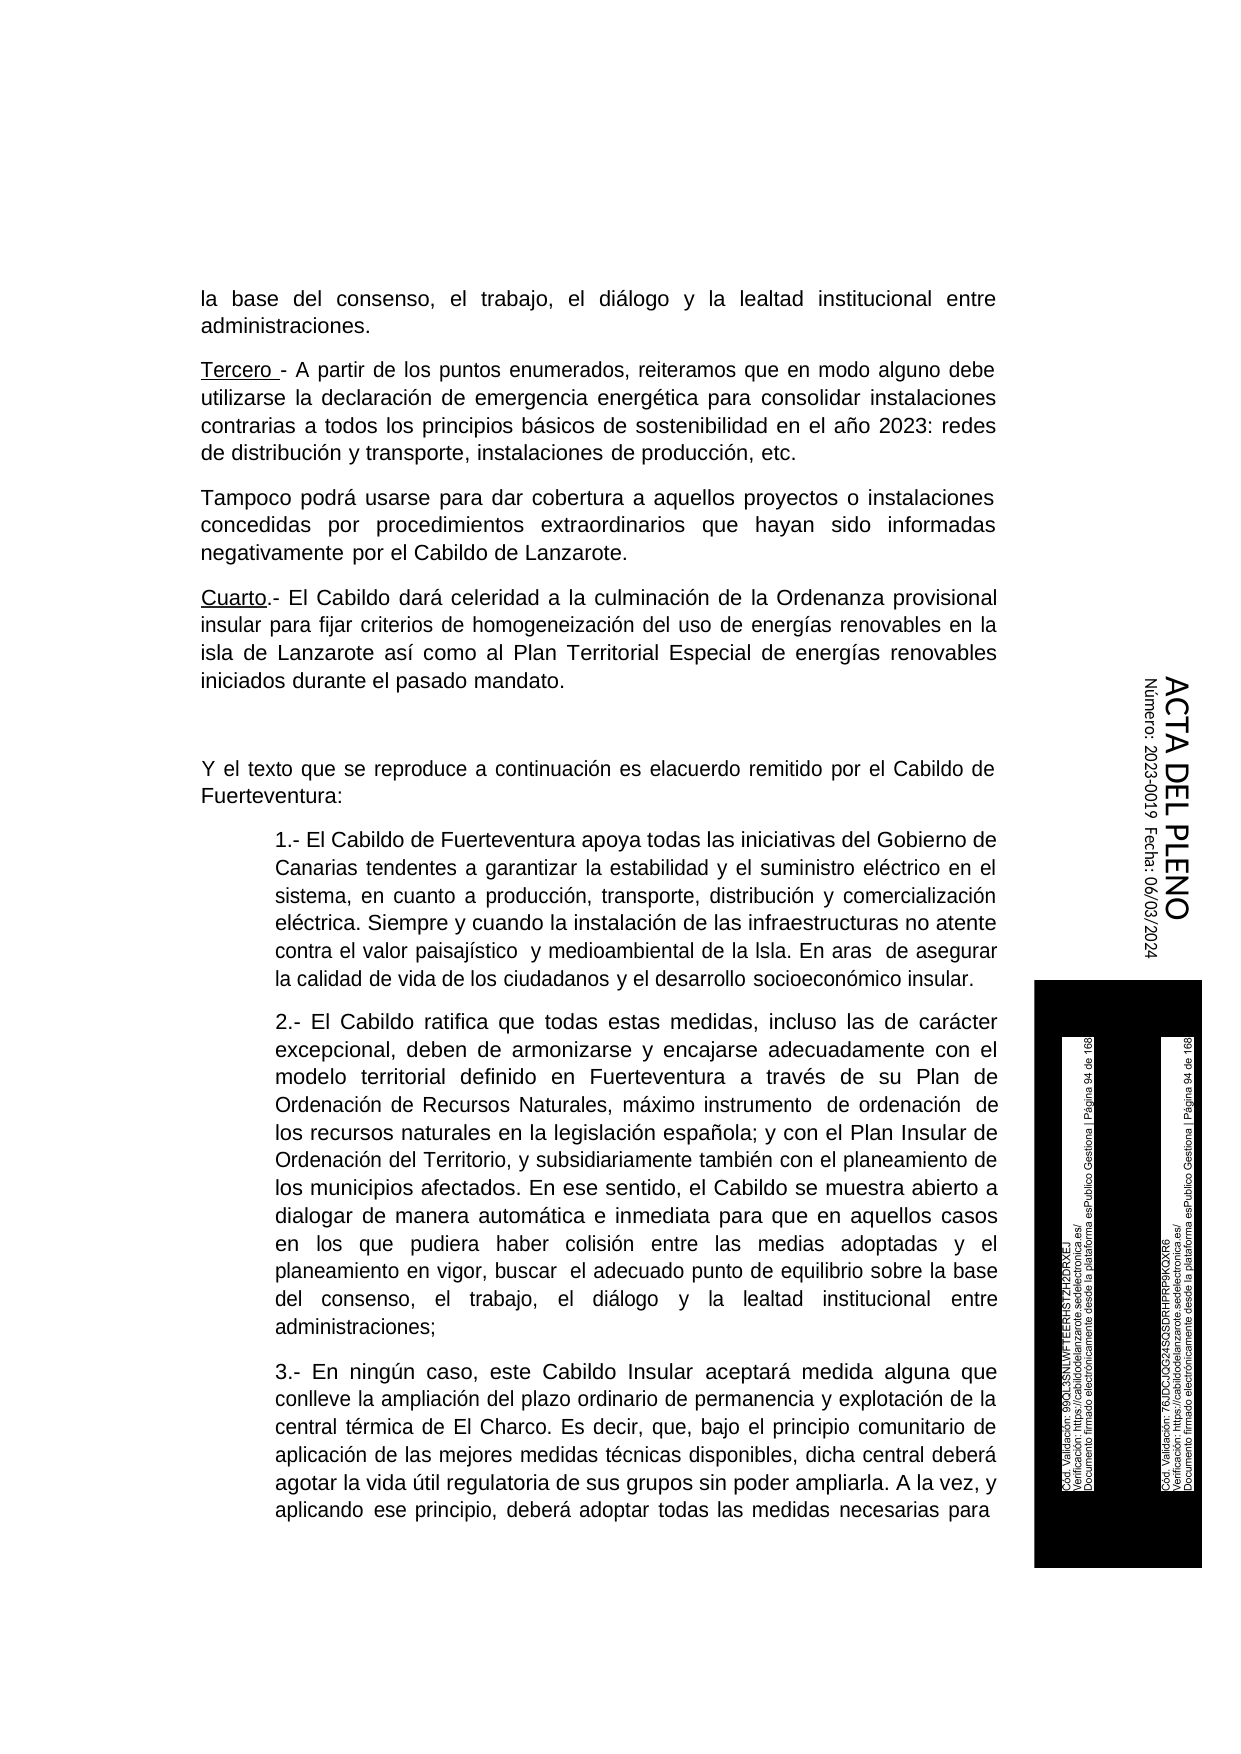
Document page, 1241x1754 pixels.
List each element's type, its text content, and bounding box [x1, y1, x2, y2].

picture [1062, 1037, 1094, 1491]
text Cuarto.- El Cabildo dará celeridad a la culminación de la Ordenanza provisional insular para fijar criterios de homogeneización del uso de energías renovables en la isla de Lanzarote así como al Plan Territorial Especial de energías renovables iniciados durante el pasado mandato. [200, 584, 998, 693]
picture [1161, 1037, 1194, 1491]
text 3.- En ningún caso, este Cabildo Insular aceptará medida alguna que conlleve la ampliación del plazo ordinario de permanencia y explotación de la central térmica de El Charco. Es decir, que, bajo el principio comunitario de aplicación de las mejores medidas técnicas disponibles, dicha central deberá agotar la vida útil regulatoria de sus grupos sin poder ampliarla. A la vez, y aplicando ese principio, deberá adoptar todas las medidas necesarias para [275, 1358, 998, 1522]
text 1.- El Cabildo de Fuerteventura apoya todas las iniciativas del Gobierno de Canarias tendentes a garantizar la estabilidad y el suministro eléctrico en el sistema, en cuanto a producción, transporte, distribución y comercialización eléctrica. Siempre y cuando la instalación de las infraestructuras no atente contra el valor paisajístico y medioambiental de la lsla. En aras de asegurar la calidad de vida de los ciudadanos y el desarrollo socioeconómico insular. [274, 827, 997, 991]
text Tercero - A partir de los puntos enumerados, reiteramos que en modo alguno debe utilizarse la declaración de emergencia energética para consolidar instalaciones contrarias a todos los principios básicos de sostenibilidad en el año 2023: redes de distribución y transporte, instalaciones de producción, etc. [200, 357, 996, 466]
text Tampoco podrá usarse para dar cobertura a aquellos proyectos o instalaciones concedidas por procedimientos extraordinarios que hayan sido informadas negativamente por el Cabildo de Lanzarote. [200, 484, 996, 565]
text Y el texto que se reproduce a continuación es elacuerdo remitido por el Cabildo de Fuerteventura: [201, 756, 997, 808]
text Número: 2023-0019 Fecha: 06/03/2024 [1142, 679, 1161, 967]
text 2.- El Cabildo ratifica que todas estas medidas, incluso las de carácter excepcional, deben de armonizarse y encajarse adecuadamente con el modelo territorial definido en Fuerteventura a través de su Plan de Ordenación de Recursos Naturales, máximo instrumento de ordenación de los recursos naturales en la legislación española; y con el Plan Insular de Ordenación del Territorio, y subsidiariamente también con el planeamiento de los municipios afectados. En ese sentido, el Cabildo se muestra abierto a dialogar de manera automática e inmediata para que en aquellos casos en los que pudiera haber colisión entre las medias adoptadas y el planeamiento en vigor, buscar el adecuado punto de equilibrio sobre la base del consenso, el trabajo, el diálogo y la lealtad institucional entre administraciones; [275, 1009, 999, 1339]
text la base del consenso, el trabajo, el diálogo y la lealtad institucional entre administraciones. [200, 286, 997, 338]
text ACTA DEL PLENO [1161, 677, 1196, 967]
